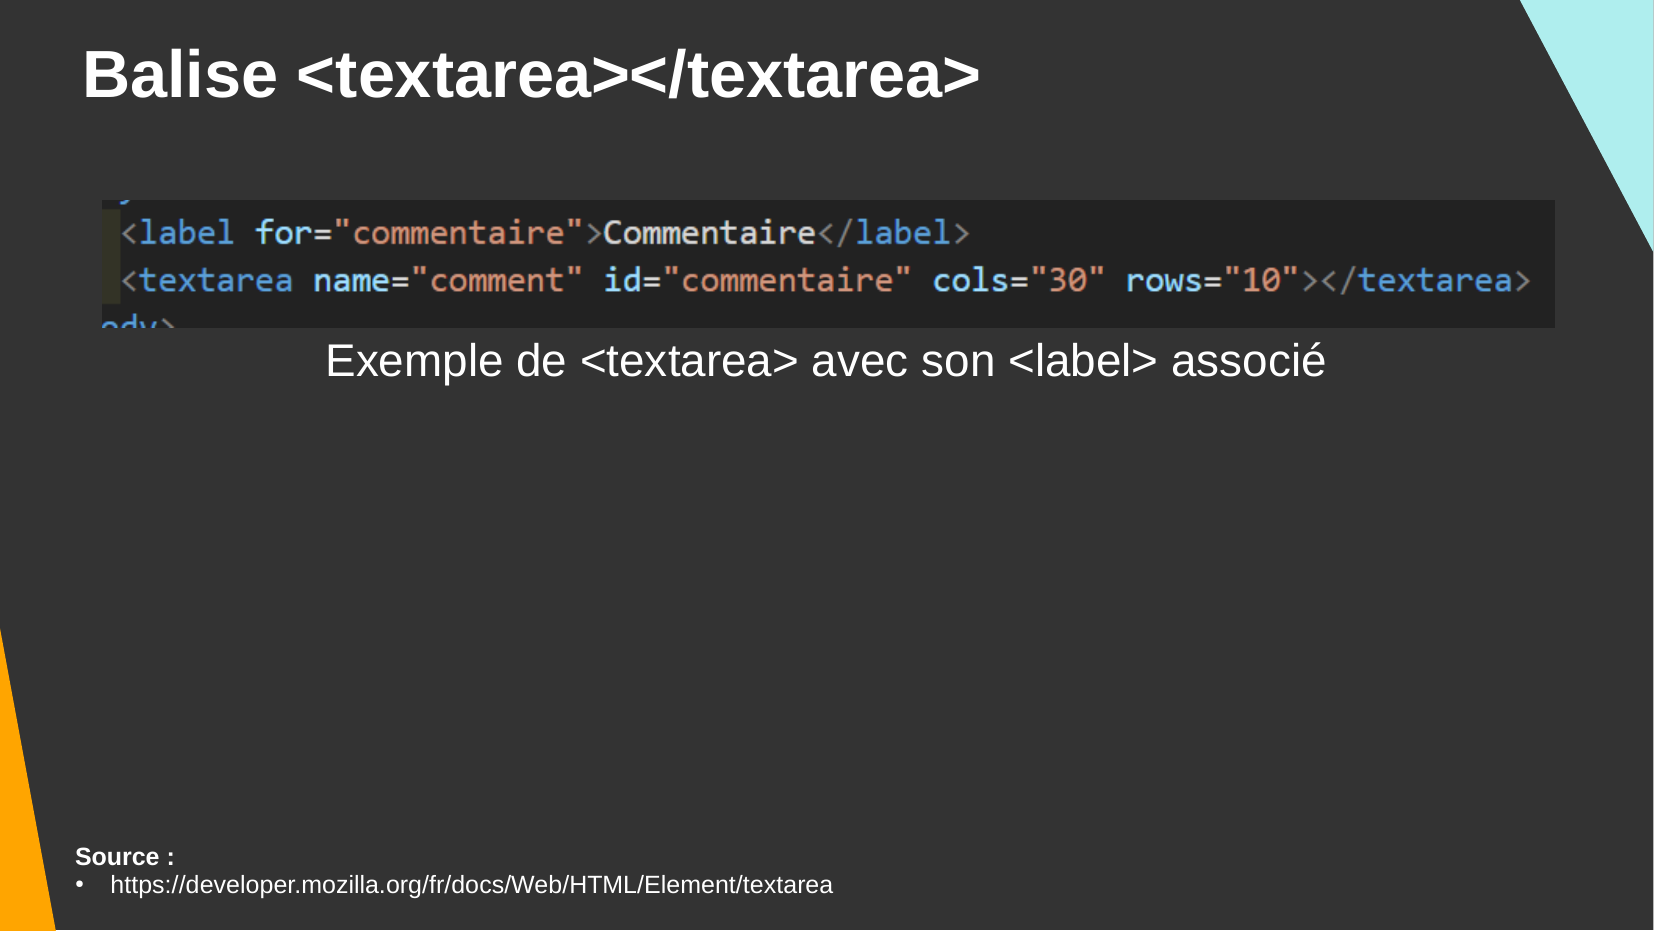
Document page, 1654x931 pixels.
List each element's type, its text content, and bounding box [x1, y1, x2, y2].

text_box [0, 628, 56, 931]
picture [102, 200, 1555, 328]
title Balise <textarea></textarea> [82, 37, 1571, 114]
title Exemple de <textarea> avec son <label> associé [126, 334, 1527, 438]
text_box Source : https://developer.mozilla.org/fr/docs/Web/HTML/Element/textarea [60, 835, 1546, 907]
text_box [1519, 0, 1654, 254]
